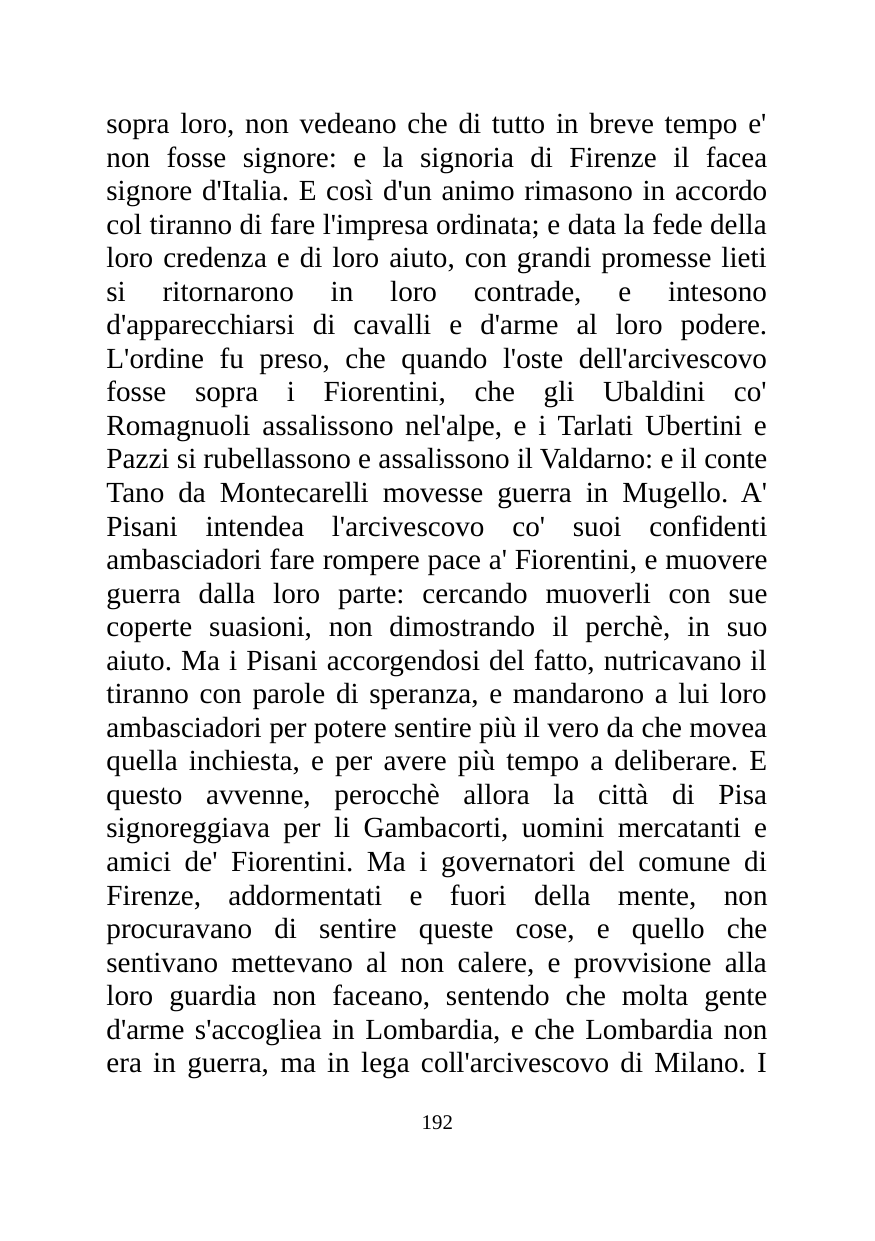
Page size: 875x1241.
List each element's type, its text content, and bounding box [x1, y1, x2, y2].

text sopra loro, non vedeano che di tutto in breve tempo e' non fosse signore: e la signoria di Firenze il facea signore d'Italia. E così d'un animo rimasono in accordo col tiranno di fare l'impresa ordinata; e data la fede della loro credenza e di loro aiuto, con grandi promesse lieti si ritornarono in loro contrade, e intesono d'apparecchiarsi di cavalli e d'arme al loro podere. L'ordine fu preso, che quando l'oste dell'arcivescovo fosse sopra i Fiorentini, che gli Ubaldini co' Romagnuoli assalissono nel'alpe, e i Tarlati Ubertini e Pazzi si rubellassono e assalissono il Valdarno: e il conte Tano da Montecarelli movesse guerra in Mugello. A' Pisani intendea l'arcivescovo co' suoi confidenti ambasciadori fare rompere pace a' Fiorentini, e muovere guerra dalla loro parte: cercando muoverli con sue coperte suasioni, non dimostrando il perchè, in suo aiuto. Ma i Pisani accorgendosi del fatto, nutricavano il tiranno con parole di speranza, e mandarono a lui loro ambasciadori per potere sentire più il vero da che movea quella inchiesta, e per avere più tempo a deliberare. E questo avvenne, perocchè allora la città di Pisa signoreggiava per li Gambacorti, uomini mercatanti e amici de' Fiorentini. Ma i governatori del comune di Firenze, addormentati e fuori della mente, non procuravano di sentire queste cose, e quello che sentivano mettevano al non calere, e provvisione alla loro guardia non faceano, sentendo che molta gente d'arme s'accogliea in Lombardia, e che Lombardia non era in guerra, ma in lega coll'arcivescovo di Milano. I [106, 106, 768, 1079]
